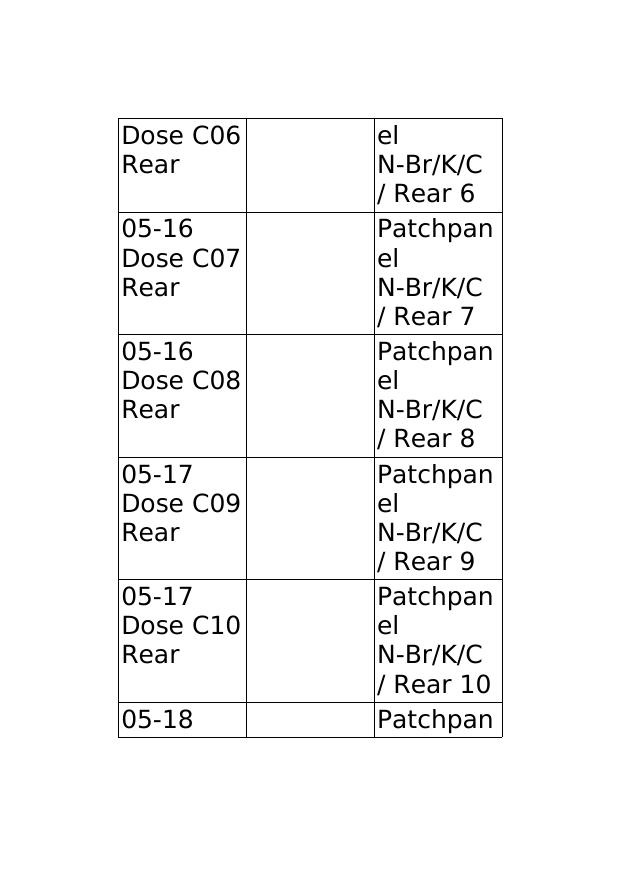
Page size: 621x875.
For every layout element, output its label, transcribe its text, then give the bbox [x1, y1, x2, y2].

table_cell Patchpanel N-Br/K/C / Rear 8 [375, 335, 502, 457]
table_cell Dose C06 Rear [119, 119, 246, 212]
table_cell Patchpanel N-Br/K/C / Rear 7 [375, 213, 502, 334]
table_cell 05-17 Dose C10 Rear [119, 580, 246, 702]
table_cell Patchpan [375, 703, 502, 737]
table_cell el N-Br/K/C / Rear 6 [375, 119, 502, 212]
table_cell Patchpanel N-Br/K/C / Rear 10 [375, 580, 502, 702]
table_cell [247, 703, 374, 737]
table_cell [247, 335, 374, 457]
table_cell Patchpanel N-Br/K/C / Rear 9 [375, 458, 502, 579]
table_cell 05-16 Dose C07 Rear [119, 213, 246, 334]
table_cell [247, 119, 374, 212]
table_cell 05-16 Dose C08 Rear [119, 335, 246, 457]
table_cell [247, 580, 374, 702]
table_cell 05-18 [119, 703, 246, 737]
table_cell 05-17 Dose C09 Rear [119, 458, 246, 579]
table_cell [247, 213, 374, 334]
table_cell [247, 458, 374, 579]
